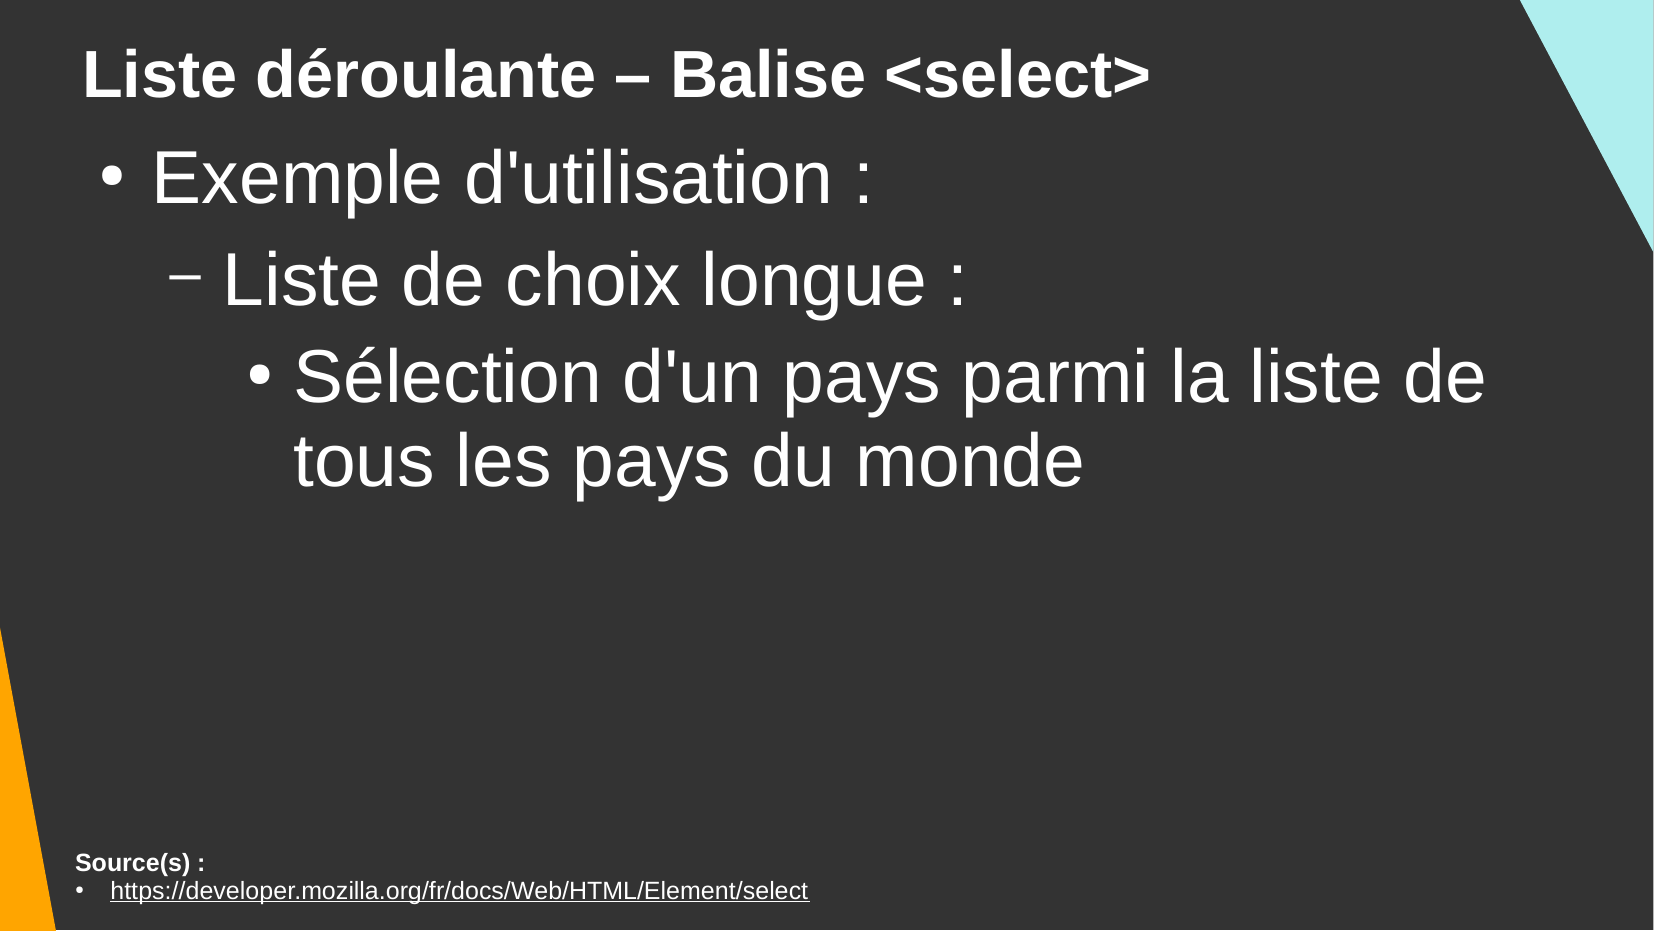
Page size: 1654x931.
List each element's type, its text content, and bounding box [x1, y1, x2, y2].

list Exemple d'utilisation : Liste de choix longue : Sélection d'un pays parmi la liste de tous les pays du monde [80, 135, 1642, 567]
text_box Source(s) : https://developer.mozilla.org/fr/docs/Web/HTML/Element/select [60, 841, 1546, 913]
title Liste déroulante – Balise <select> [82, 37, 1571, 115]
text_box [1519, 0, 1654, 254]
text_box [0, 627, 56, 931]
